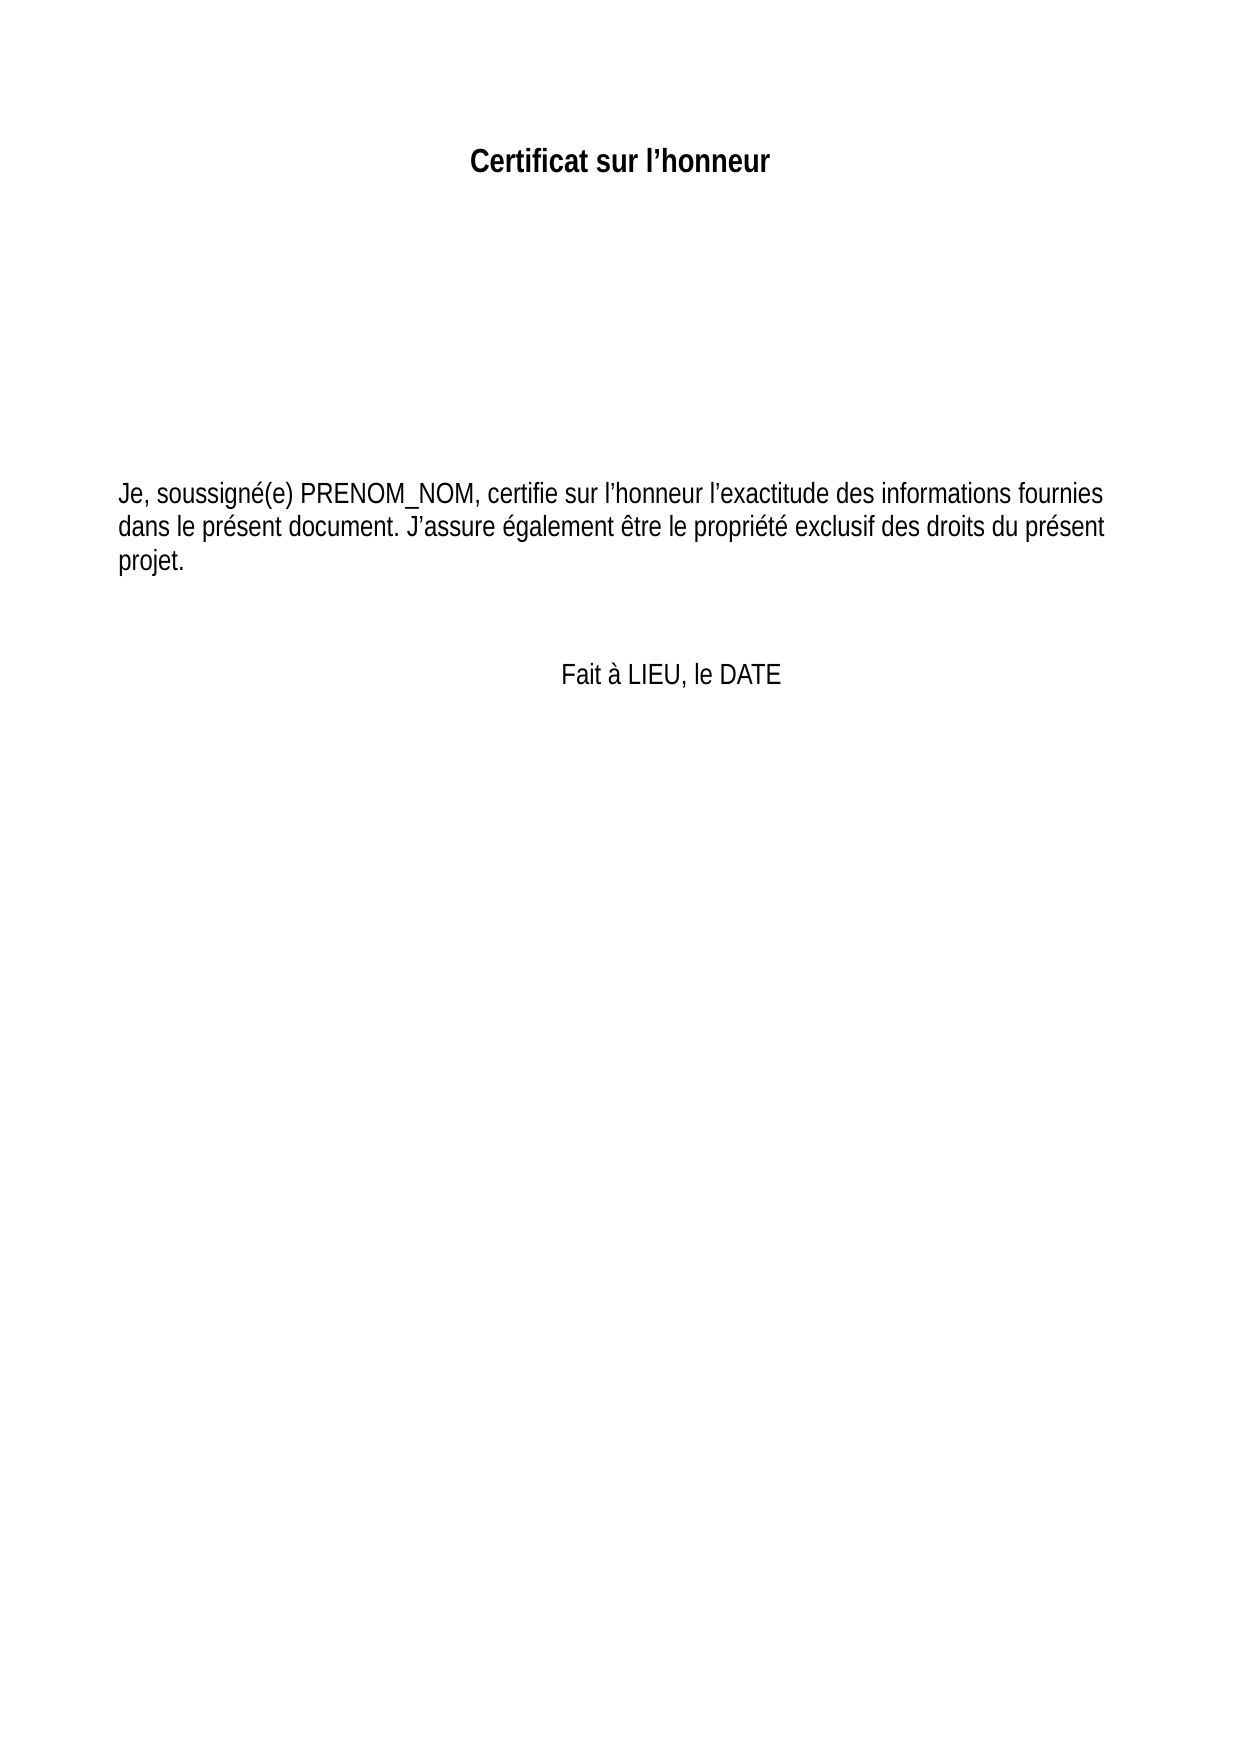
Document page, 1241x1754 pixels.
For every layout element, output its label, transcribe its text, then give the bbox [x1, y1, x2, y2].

text Certificat sur l’honneur [118, 142, 1122, 180]
text Je, soussigné(e) PRENOM_NOM, certifie sur l’honneur l’exactitude des informations fournies dans le présent document. J’assure également être le propriété exclusif des droits du présent projet. [118, 476, 1122, 576]
text Fait à LIEU, le DATE [118, 657, 1122, 691]
